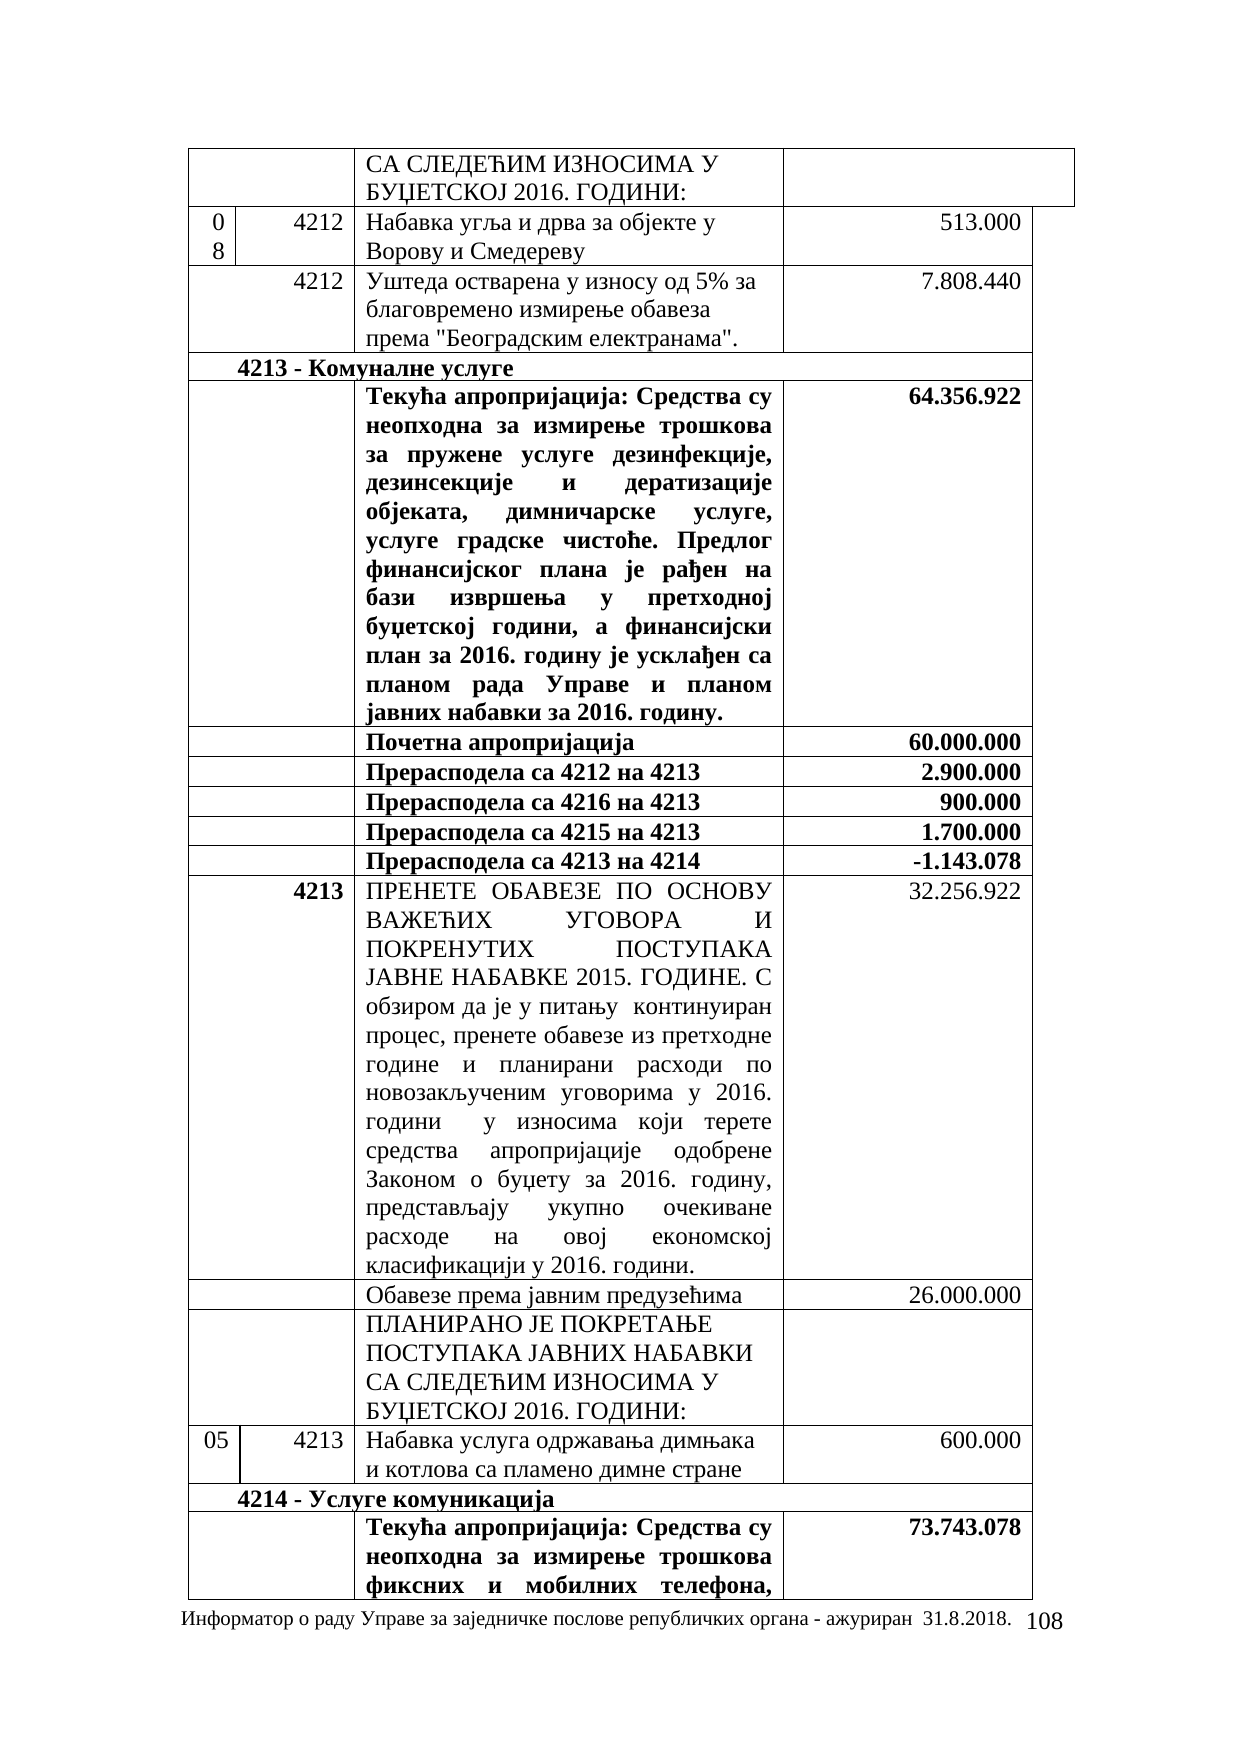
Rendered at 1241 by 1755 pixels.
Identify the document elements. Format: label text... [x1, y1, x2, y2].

table_cell 1.700.000 [784, 817, 1032, 845]
table_cell Обавезе према јавним предузећима [355, 1280, 783, 1308]
table_cell [1033, 352, 1074, 380]
table_cell [1033, 816, 1074, 845]
table_cell 73.743.078 [784, 1512, 1032, 1598]
table_cell [1033, 1279, 1074, 1308]
table_cell [1033, 1309, 1074, 1424]
table_cell Прерасподела са 4215 на 4213 [355, 817, 783, 845]
table_cell [1033, 875, 1074, 1279]
table_cell Прерасподела са 4216 на 4213 [355, 787, 783, 816]
table_cell [784, 1310, 1032, 1424]
table_cell Текућа апропријација: Средства су неопходна за измирење трошкова фиксних и мобилних телефона, [355, 1512, 783, 1598]
table_cell 2.900.000 [784, 757, 1032, 786]
table_cell [1033, 1425, 1074, 1483]
table_cell 4212 [236, 207, 354, 265]
table_cell 05 [189, 1426, 239, 1483]
table_cell 32.256.922 [784, 876, 1032, 1279]
table_cell [189, 727, 354, 756]
table_cell [1033, 1483, 1074, 1511]
table_cell 4213 - Комуналне услуге [189, 353, 1032, 380]
table_cell -1.143.078 [784, 846, 1032, 875]
table_cell ПЛАНИРАНО ЈЕ ПОКРЕТАЊЕ ПОСТУПАКА ЈАВНИХ НАБАВКИ СА СЛЕДЕЋИМ ИЗНОСИМА У БУЏЕТСКОЈ 2016. ГОДИНИ: [355, 1310, 783, 1424]
table_cell [1033, 265, 1074, 352]
table_cell Уштеда остваренa у износу од 5% за благовремено измирење обавеза према "Београдским електранама". [355, 266, 783, 352]
table_cell 4213 [241, 1426, 354, 1483]
table_cell [1033, 207, 1074, 265]
table_cell [189, 757, 354, 786]
table_cell 513.000 [784, 207, 1032, 265]
table_cell [1033, 845, 1074, 875]
table_cell Почетна апропријација [355, 727, 783, 756]
table_cell [189, 381, 354, 726]
table_cell [1033, 756, 1074, 786]
table_cell 4213 [189, 876, 354, 1279]
table_cell [1033, 380, 1074, 726]
table_cell [1033, 786, 1074, 816]
table_cell [1033, 726, 1074, 756]
table_cell 08 [189, 207, 235, 265]
table_cell СА СЛЕДЕЋИМ ИЗНОСИМА У БУЏЕТСКОЈ 2016. ГОДИНИ: [355, 149, 783, 206]
table_cell 7.808.440 [784, 266, 1032, 352]
table_cell 26.000.000 [784, 1280, 1032, 1308]
table_cell Прерасподела са 4213 на 4214 [355, 846, 783, 875]
table_cell Набавка угља и дрва за објекте у Ворову и Смедереву [355, 207, 783, 265]
table_cell 600.000 [784, 1426, 1032, 1483]
table_cell 4214 - Услуге комуникација [189, 1484, 1032, 1511]
table_cell ПРЕНЕТЕ ОБАВЕЗЕ ПО ОСНОВУ ВАЖЕЋИХ УГОВОРА И ПОКРЕНУТИХ ПОСТУПАКА ЈАВНЕ НАБАВКЕ 2015. ГОДИНЕ. С обзиром да је у питању континуиран процес, пренете обавезе из претходне године и планирани расходи по новозакљученим уговорима у 2016. години у износима који терете средства апропријације одобрене Законом о буџету за 2016. годину, представљају укупно очекиване расходе на овој економској класификацији у 2016. години. [355, 876, 783, 1279]
table_cell [189, 1310, 354, 1424]
table_cell [189, 1280, 354, 1308]
table_cell [189, 846, 354, 875]
table_cell [189, 817, 354, 845]
table_cell 60.000.000 [784, 727, 1032, 756]
table_cell 900.000 [784, 787, 1032, 816]
table_cell [784, 149, 1074, 206]
table_cell Набавка услуга одржавања димњака и котлова са пламено димне стране [355, 1426, 783, 1483]
table_cell Текућа апропријација: Средства су неопходна за измирење трошкова за пружене услуге дезинфекције, дезинсекције и дератизације објеката, димничарске услуге, услуге градске чистоће. Предлог финансијског плана је рађен на бази извршења у претходној буџетској години, а финансијски план за 2016. годину је усклађен са планом рада Управе и планом јавних набавки за 2016. годину. [355, 381, 783, 726]
table_cell Прерасподела са 4212 на 4213 [355, 757, 783, 786]
table_cell [1033, 1511, 1074, 1598]
table_cell [189, 1512, 354, 1598]
table_cell 4212 [189, 266, 354, 352]
table_cell [189, 787, 354, 816]
table_cell 64.356.922 [784, 381, 1032, 726]
table_cell [189, 149, 354, 206]
